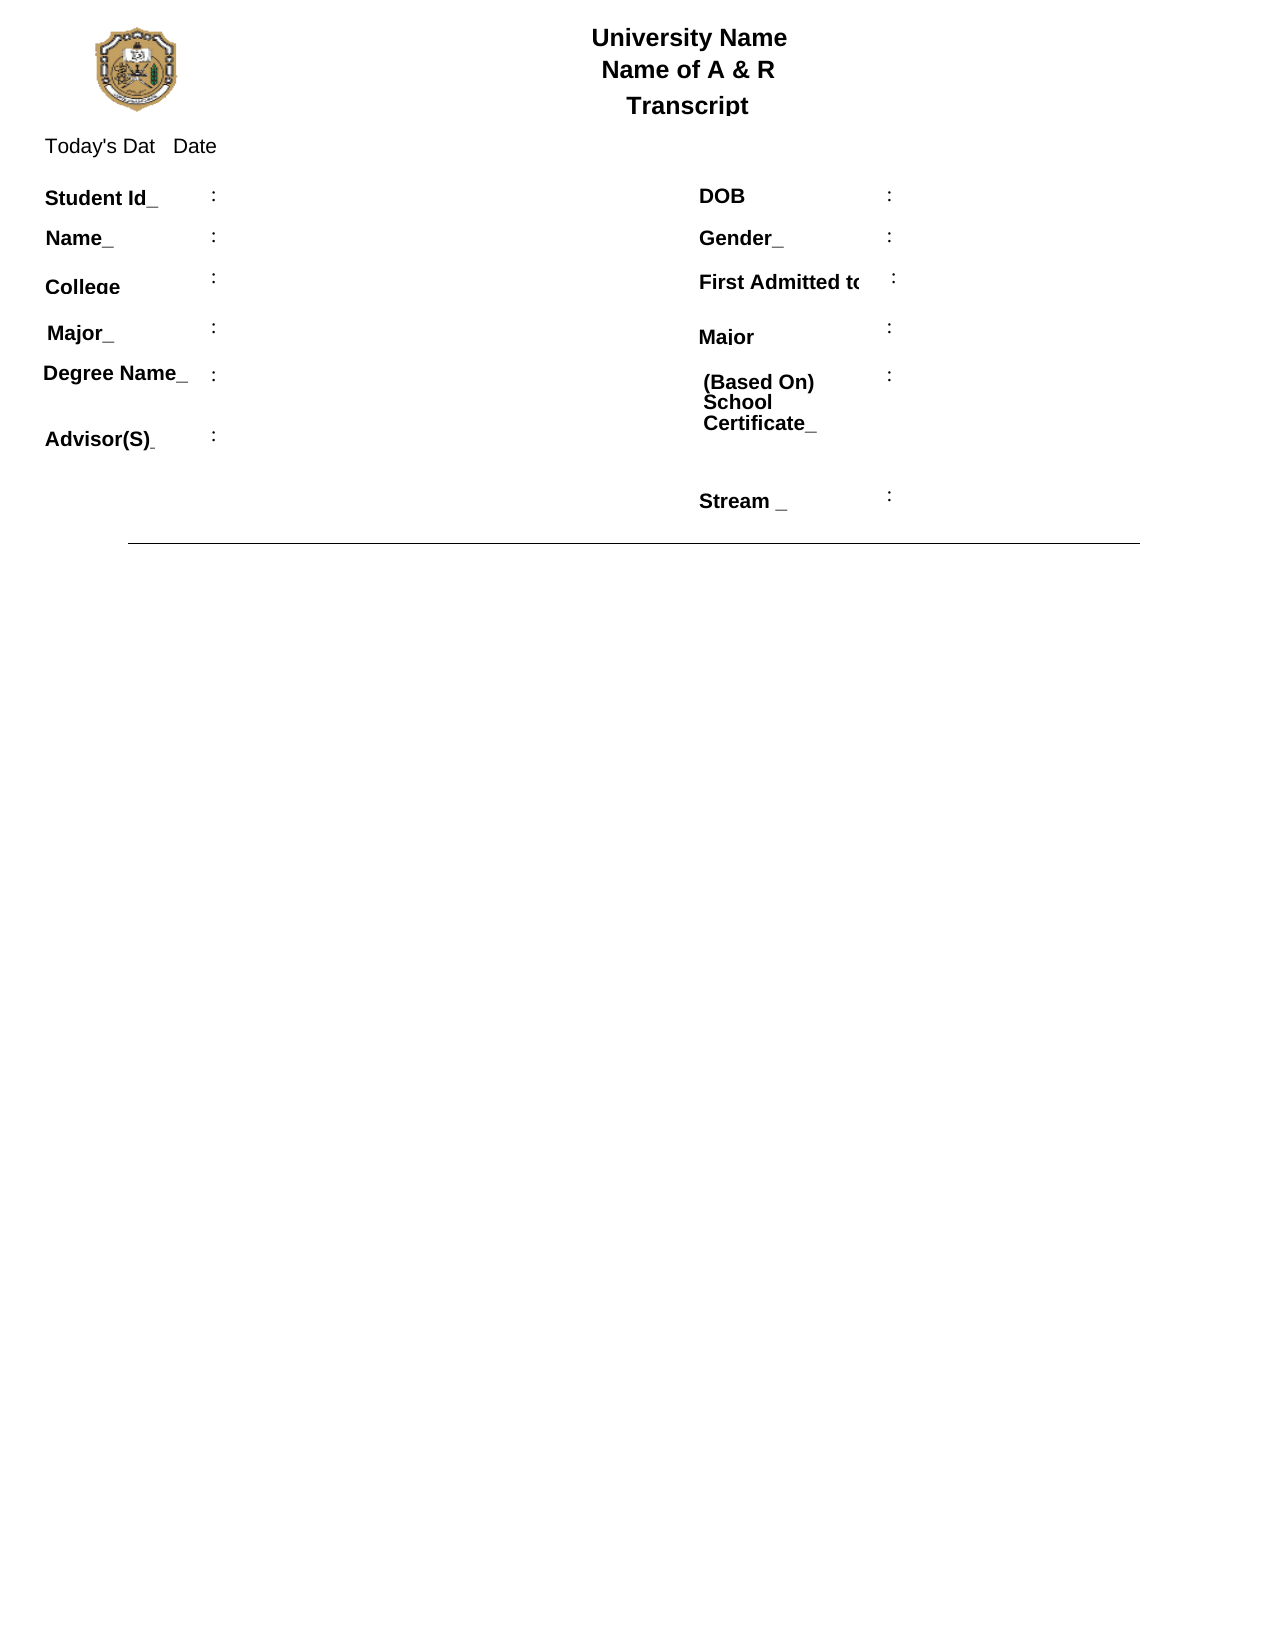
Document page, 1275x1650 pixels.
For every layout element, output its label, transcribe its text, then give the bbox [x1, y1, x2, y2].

table_cell [30, 356, 205, 416]
table_cell [906, 217, 1267, 258]
table_cell [230, 309, 689, 356]
table_cell [906, 356, 1267, 476]
table_cell [30, 258, 205, 309]
table_cell [906, 476, 1267, 536]
table_cell [689, 536, 881, 543]
table_cell : [205, 416, 230, 476]
table_cell [906, 258, 1267, 309]
table_cell : [881, 217, 906, 258]
table_cell : [881, 356, 906, 476]
table_cell [230, 258, 689, 309]
table_cell [689, 309, 881, 356]
table_cell [881, 544, 906, 595]
table_cell [205, 476, 230, 536]
table_cell [689, 356, 881, 476]
table_cell [205, 544, 230, 595]
table_cell [230, 544, 689, 595]
table_header [230, 176, 689, 217]
table_header : [205, 176, 230, 217]
table_cell : [205, 258, 230, 309]
table_header [30, 176, 205, 217]
table_cell [30, 536, 205, 595]
picture [94, 25, 179, 114]
table_cell [230, 416, 689, 476]
table_cell : [205, 356, 230, 416]
table_cell [30, 217, 205, 258]
table_cell : [205, 309, 230, 356]
table_cell [881, 536, 906, 543]
table_cell : [881, 258, 906, 309]
table_cell [689, 217, 881, 258]
table_cell : [205, 217, 230, 258]
table_cell [30, 416, 205, 476]
table_header [906, 176, 1267, 217]
table_cell [689, 258, 881, 309]
table_cell : [881, 476, 906, 536]
table_cell [205, 536, 230, 543]
table_cell [230, 356, 689, 416]
table_cell [689, 476, 881, 536]
table_header [689, 176, 881, 217]
table_cell [230, 217, 689, 258]
table_header : [881, 176, 906, 217]
table_cell [906, 536, 1267, 595]
table_cell [30, 476, 205, 536]
table_cell : [881, 309, 906, 356]
table_cell [689, 544, 881, 595]
table_cell [906, 309, 1267, 356]
table_cell [230, 476, 689, 536]
table_cell [30, 309, 205, 356]
table_cell [230, 536, 689, 543]
